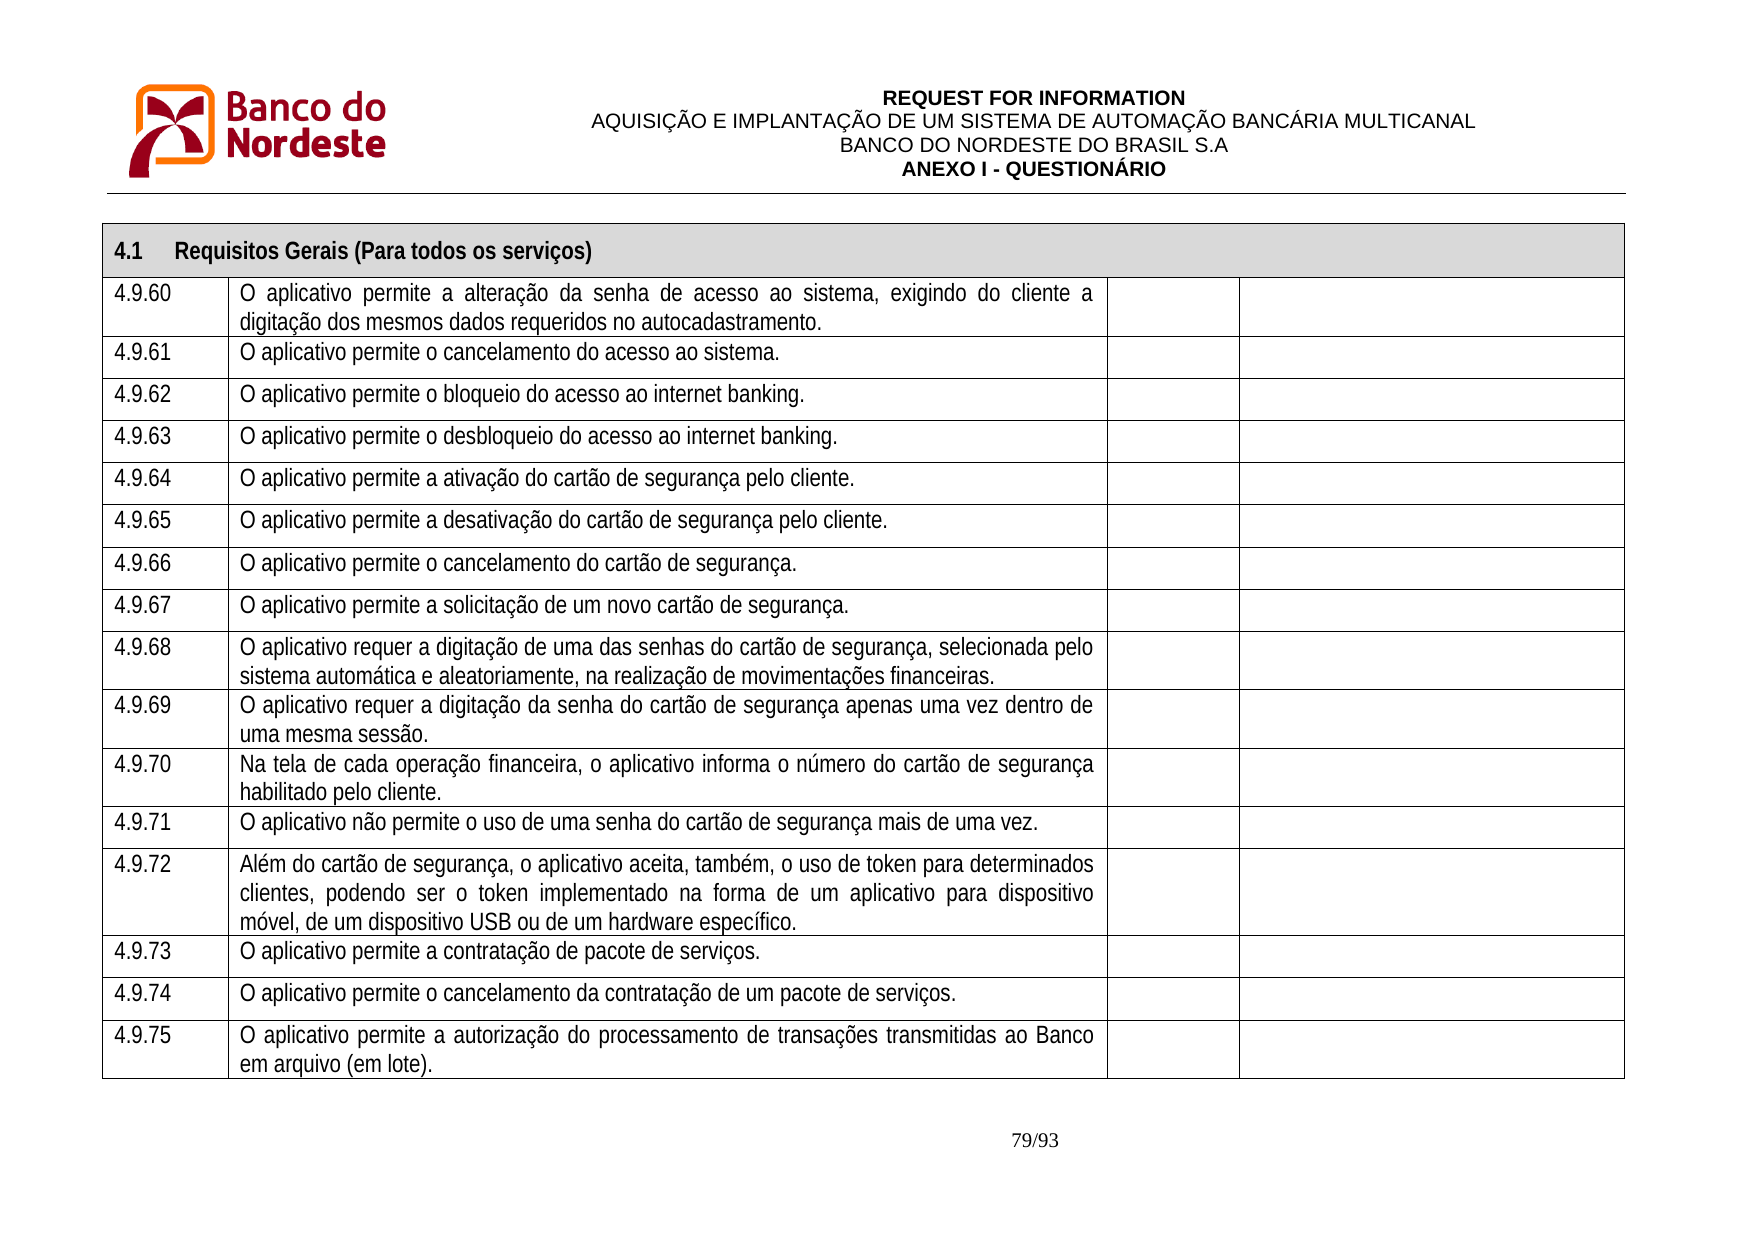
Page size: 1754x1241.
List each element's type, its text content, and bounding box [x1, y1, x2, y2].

table_cell [1108, 632, 1239, 689]
table_cell [1108, 278, 1239, 336]
table_cell [1108, 463, 1239, 504]
table_cell [103, 379, 228, 420]
table_cell [103, 978, 228, 1019]
table_cell [1108, 421, 1239, 462]
table_cell [1108, 379, 1239, 420]
table_cell [1108, 807, 1239, 848]
table_cell O aplicativo permite o cancelamento da contratação de um pacote de serviços. [229, 978, 1107, 1019]
table_cell [103, 548, 228, 589]
table_cell [103, 505, 228, 547]
table_cell [1108, 936, 1239, 977]
table_cell [1108, 978, 1239, 1019]
table_cell [103, 590, 228, 631]
table_cell O aplicativo permite o bloqueio do acesso ao internet banking. [229, 379, 1107, 420]
table_cell [103, 849, 228, 935]
table_cell [1240, 379, 1624, 420]
table_cell [103, 749, 228, 806]
table_cell O aplicativo não permite o uso de uma senha do cartão de segurança mais de uma vez. [229, 807, 1107, 848]
table_cell O aplicativo permite a alteração da senha de acesso ao sistema, exigindo do cliente a digitação dos mesmos dados requeridos no autocadastramento. [229, 278, 1107, 336]
table_cell [1108, 505, 1239, 547]
table_cell O aplicativo permite a contratação de pacote de serviços. [229, 936, 1107, 977]
table_cell [1240, 590, 1624, 631]
table_cell [103, 337, 228, 378]
table_cell [1240, 749, 1624, 806]
table_cell O aplicativo permite a desativação do cartão de segurança pelo cliente. [229, 505, 1107, 547]
table_cell O aplicativo requer a digitação da senha do cartão de segurança apenas uma vez dentro de uma mesma sessão. [229, 690, 1107, 748]
table_cell [1240, 632, 1624, 689]
table_cell O aplicativo permite a ativação do cartão de segurança pelo cliente. [229, 463, 1107, 504]
table_cell [1240, 936, 1624, 977]
table_cell [103, 632, 228, 689]
table_cell [103, 936, 228, 977]
table_header Requisitos Gerais (Para todos os serviços) [103, 224, 1624, 277]
table_cell [1240, 1021, 1624, 1078]
table_cell Além do cartão de segurança, o aplicativo aceita, também, o uso de token para determinados clientes, podendo ser o token implementado na forma de um aplicativo para dispositivo móvel, de um dispositivo USB ou de um hardware específico. [229, 849, 1107, 935]
table_cell [1240, 849, 1624, 935]
table_cell [1240, 278, 1624, 336]
table_cell [103, 807, 228, 848]
table_cell [1240, 337, 1624, 378]
table_cell [1240, 690, 1624, 748]
table_cell [1108, 590, 1239, 631]
table_cell [1108, 849, 1239, 935]
table_cell [1240, 463, 1624, 504]
table_cell Na tela de cada operação financeira, o aplicativo informa o número do cartão de segurança habilitado pelo cliente. [229, 749, 1107, 806]
table_cell [1108, 337, 1239, 378]
table_cell [1240, 421, 1624, 462]
table_cell [1240, 505, 1624, 547]
table_cell O aplicativo permite a solicitação de um novo cartão de segurança. [229, 590, 1107, 631]
table_cell [1108, 690, 1239, 748]
table_cell O aplicativo requer a digitação de uma das senhas do cartão de segurança, selecionada pelo sistema automática e aleatoriamente, na realização de movimentações financeiras. [229, 632, 1107, 689]
table_cell O aplicativo permite o cancelamento do acesso ao sistema. [229, 337, 1107, 378]
table_cell [1108, 749, 1239, 806]
table_cell [103, 278, 228, 336]
table_cell [1240, 807, 1624, 848]
table_cell O aplicativo permite o cancelamento do cartão de segurança. [229, 548, 1107, 589]
table_cell O aplicativo permite o desbloqueio do acesso ao internet banking. [229, 421, 1107, 462]
table_cell [103, 690, 228, 748]
table_cell [103, 1021, 228, 1078]
table_cell [1108, 1021, 1239, 1078]
table_cell [103, 421, 228, 462]
table_cell O aplicativo permite a autorização do processamento de transações transmitidas ao Banco em arquivo (em lote). [229, 1021, 1107, 1078]
table_cell [1240, 978, 1624, 1019]
table_cell [103, 463, 228, 504]
table_cell [1240, 548, 1624, 589]
table_cell [1108, 548, 1239, 589]
